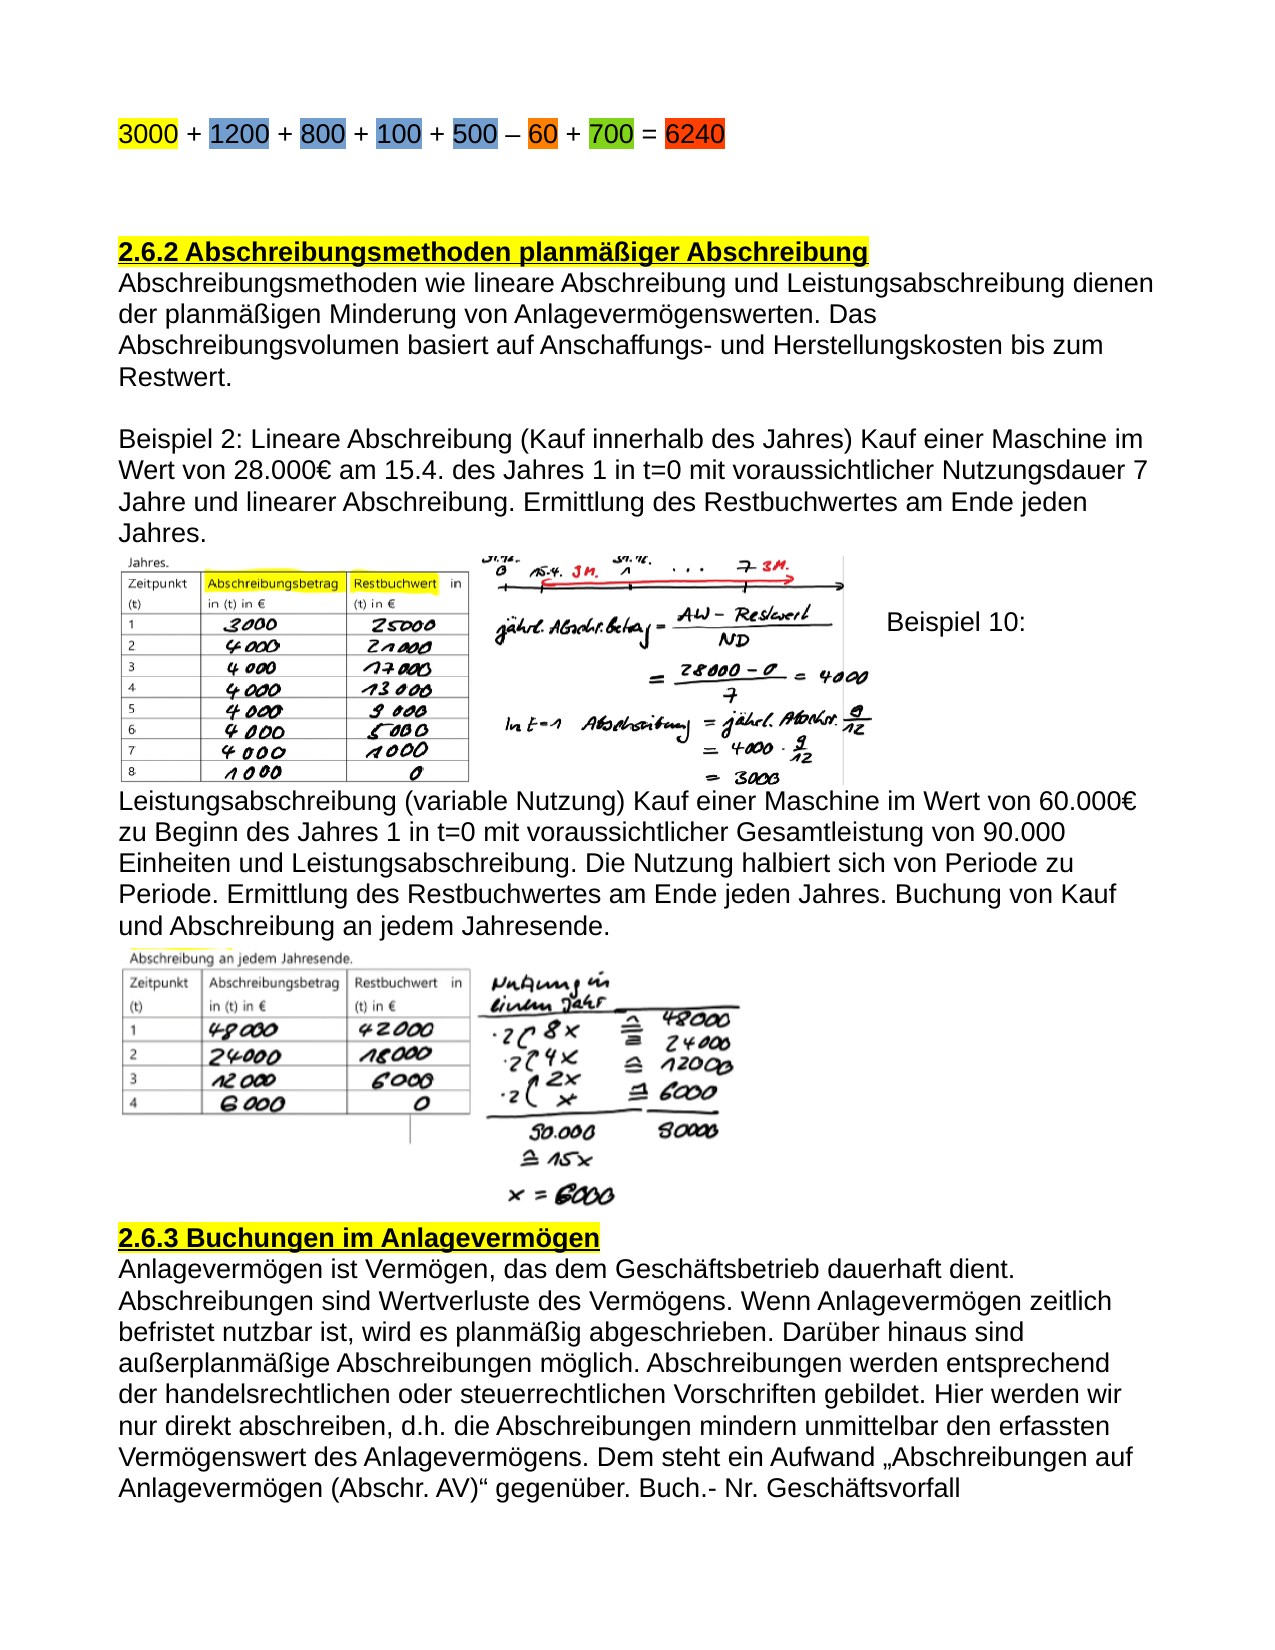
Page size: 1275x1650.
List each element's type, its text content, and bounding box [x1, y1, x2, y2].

text 2.6.2 Abschreibungsmethoden planmäßiger Abschreibung Abschreibungsmethoden wie lineare Abschreibung und Leistungsabschreibung dienen der planmäßigen Minderung von Anlagevermögenswerten. Das Abschreibungsvolumen basiert auf Anschaffungs- und Herstellungskosten bis zum Restwert. Beispiel 2: Lineare Abschreibung (Kauf innerhalb des Jahres) Kauf einer Maschine im Wert von 28.000€ am 15.4. des Jahres 1 in t=0 mit voraussichtlicher Nutzungsdauer 7 Jahre und linearer Abschreibung. Ermittlung des Restbuchwertes am Ende jeden Jahres. [118, 236, 1157, 548]
picture [120, 556, 887, 785]
text 3000 + 1200 + 800 + 100 + 500 – 60 + 700 = 6240 [118, 118, 1157, 149]
text 2.6.3 Buchungen im Anlagevermögen [118, 1222, 1157, 1253]
text Beispiel 10: Leistungsabschreibung (variable Nutzung) Kauf einer Maschine im Wert von 60.000€ zu Beginn des Jahres 1 in t=0 mit voraussichtlicher Gesamtleistung von 90.000 Einheiten und Leistungsabschreibung. Die Nutzung halbiert sich von Periode zu Periode. Ermittlung des Restbuchwertes am Ende jeden Jahres. Buchung von Kauf und Abschreibung an jedem Jahresende. [118, 785, 1157, 941]
picture [121, 948, 743, 1214]
text Anlagevermögen ist Vermögen, das dem Geschäftsbetrieb dauerhaft dient. Abschreibungen sind Wertverluste des Vermögens. Wenn Anlagevermögen zeitlich befristet nutzbar ist, wird es planmäßig abgeschrieben. Darüber hinaus sind außerplanmäßige Abschreibungen möglich. Abschreibungen werden entsprechend der handelsrechtlichen oder steuerrechtlichen Vorschriften gebildet. Hier werden wir nur direkt abschreiben, d.h. die Abschreibungen mindern unmittelbar den erfassten Vermögenswert des Anlagevermögens. Dem steht ein Aufwand „Abschreibungen auf Anlagevermögen (Abschr. AV)“ gegenüber. Buch.- Nr. Geschäftsvorfall [118, 1253, 1157, 1503]
